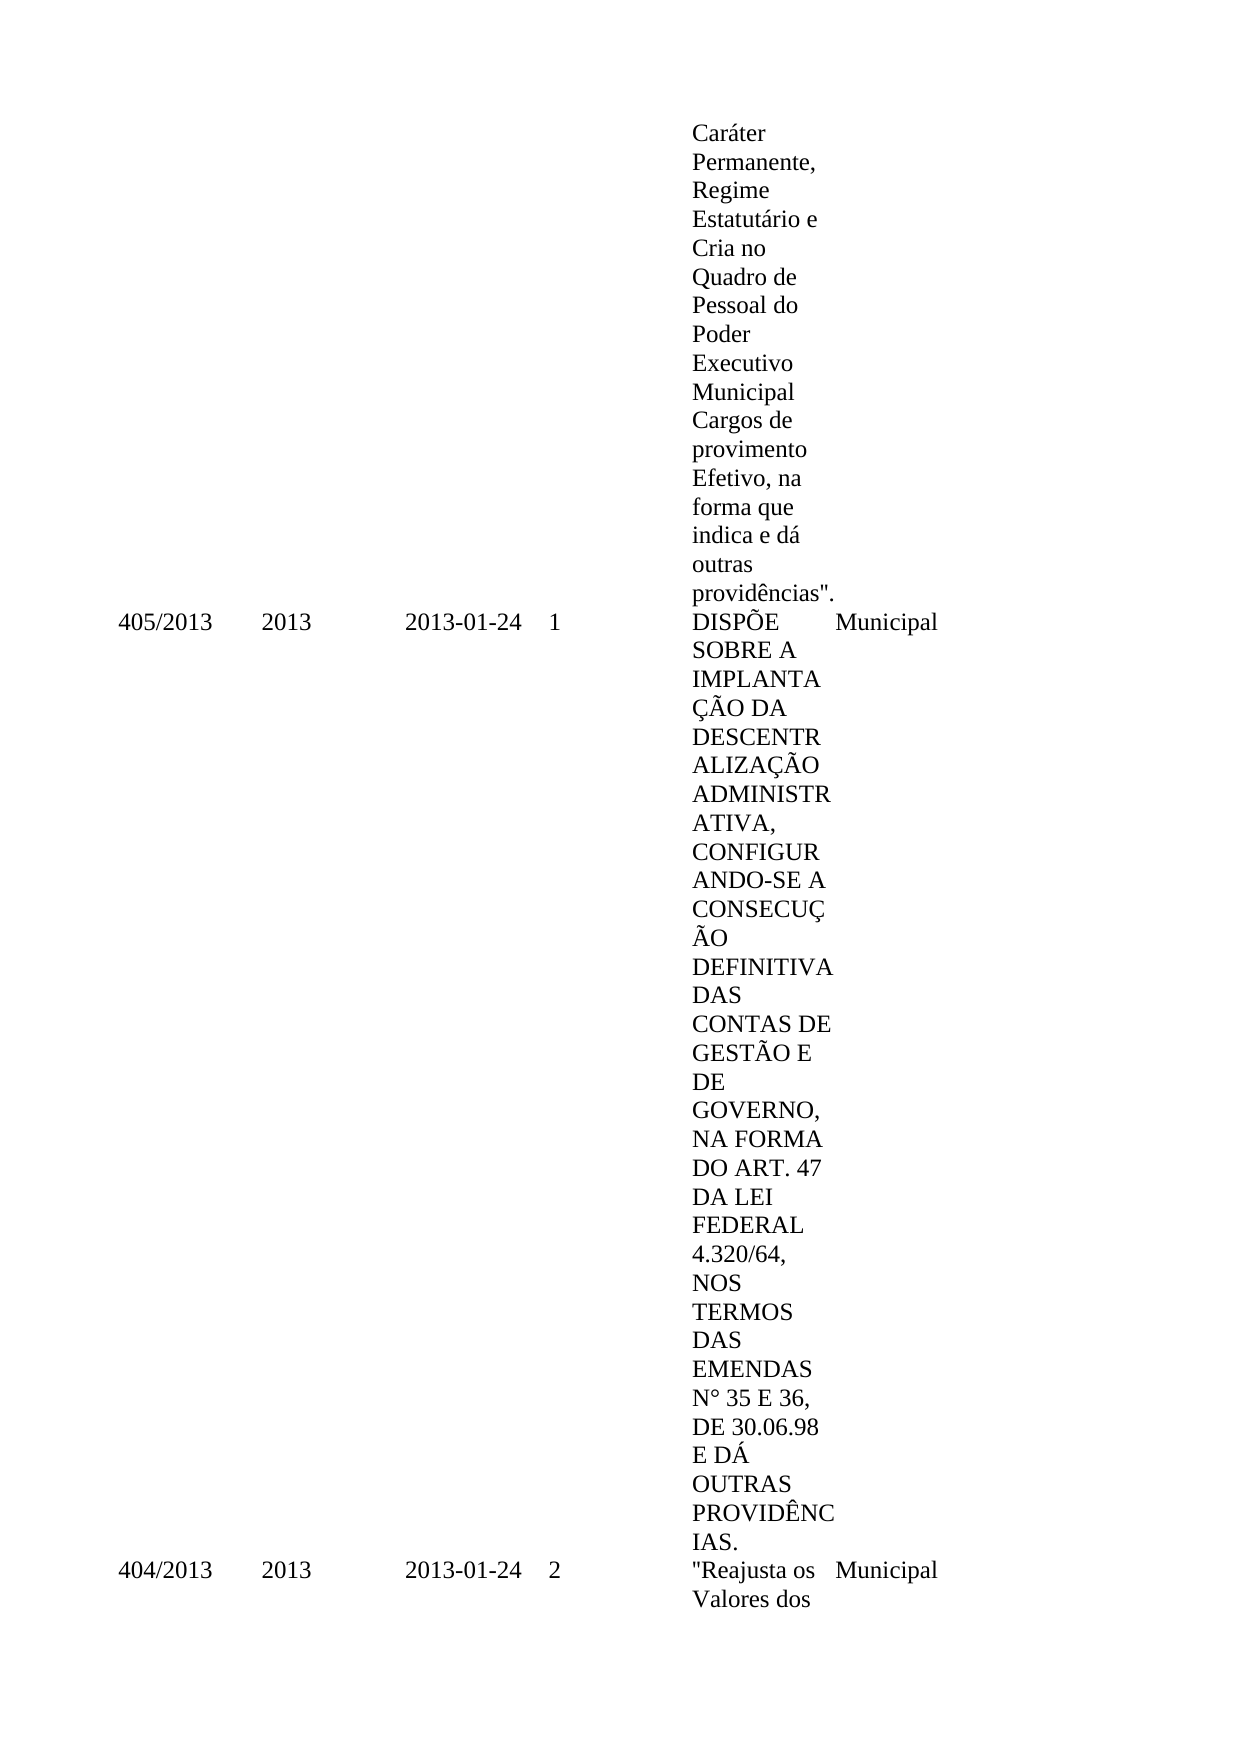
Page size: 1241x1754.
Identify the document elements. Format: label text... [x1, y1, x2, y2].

table_cell 405/2013 [118, 607, 261, 1556]
table_cell [261, 118, 405, 607]
table_cell 2013-01-24 [405, 607, 548, 1556]
table_cell 1 [548, 607, 692, 1556]
table_cell 404/2013 [118, 1556, 261, 1613]
table_cell 2013 [261, 1556, 405, 1613]
table_cell [548, 118, 692, 607]
table_cell [118, 118, 261, 607]
table_cell [979, 118, 1122, 607]
table_cell ''Reajusta os Valores dos [692, 1556, 835, 1613]
table_cell 2013-01-24 [405, 1556, 548, 1613]
table_cell Municipal [835, 1556, 979, 1613]
table_cell Municipal [835, 607, 979, 1556]
table_cell [835, 118, 979, 607]
table_cell Caráter Permanente, Regime Estatutário e Cria no Quadro de Pessoal do Poder Executivo Municipal Cargos de provimento Efetivo, na forma que indica e dá outras providências''. [692, 118, 835, 607]
table_cell DISPÕE SOBRE A IMPLANTAÇÃO DA DESCENTRALIZAÇÃO ADMINISTRATIVA, CONFIGURANDO-SE A CONSECUÇÃO DEFINITIVA DAS CONTAS DE GESTÃO E DE GOVERNO, NA FORMA DO ART. 47 DA LEI FEDERAL 4.320/64, NOS TERMOS DAS EMENDAS N° 35 E 36, DE 30.06.98 E DÁ OUTRAS PROVIDÊNCIAS. [692, 607, 835, 1556]
table_cell [405, 118, 548, 607]
table_cell 2013 [261, 607, 405, 1556]
table_cell [979, 607, 1122, 1556]
table_cell 2 [548, 1556, 692, 1613]
table_cell [979, 1556, 1122, 1613]
